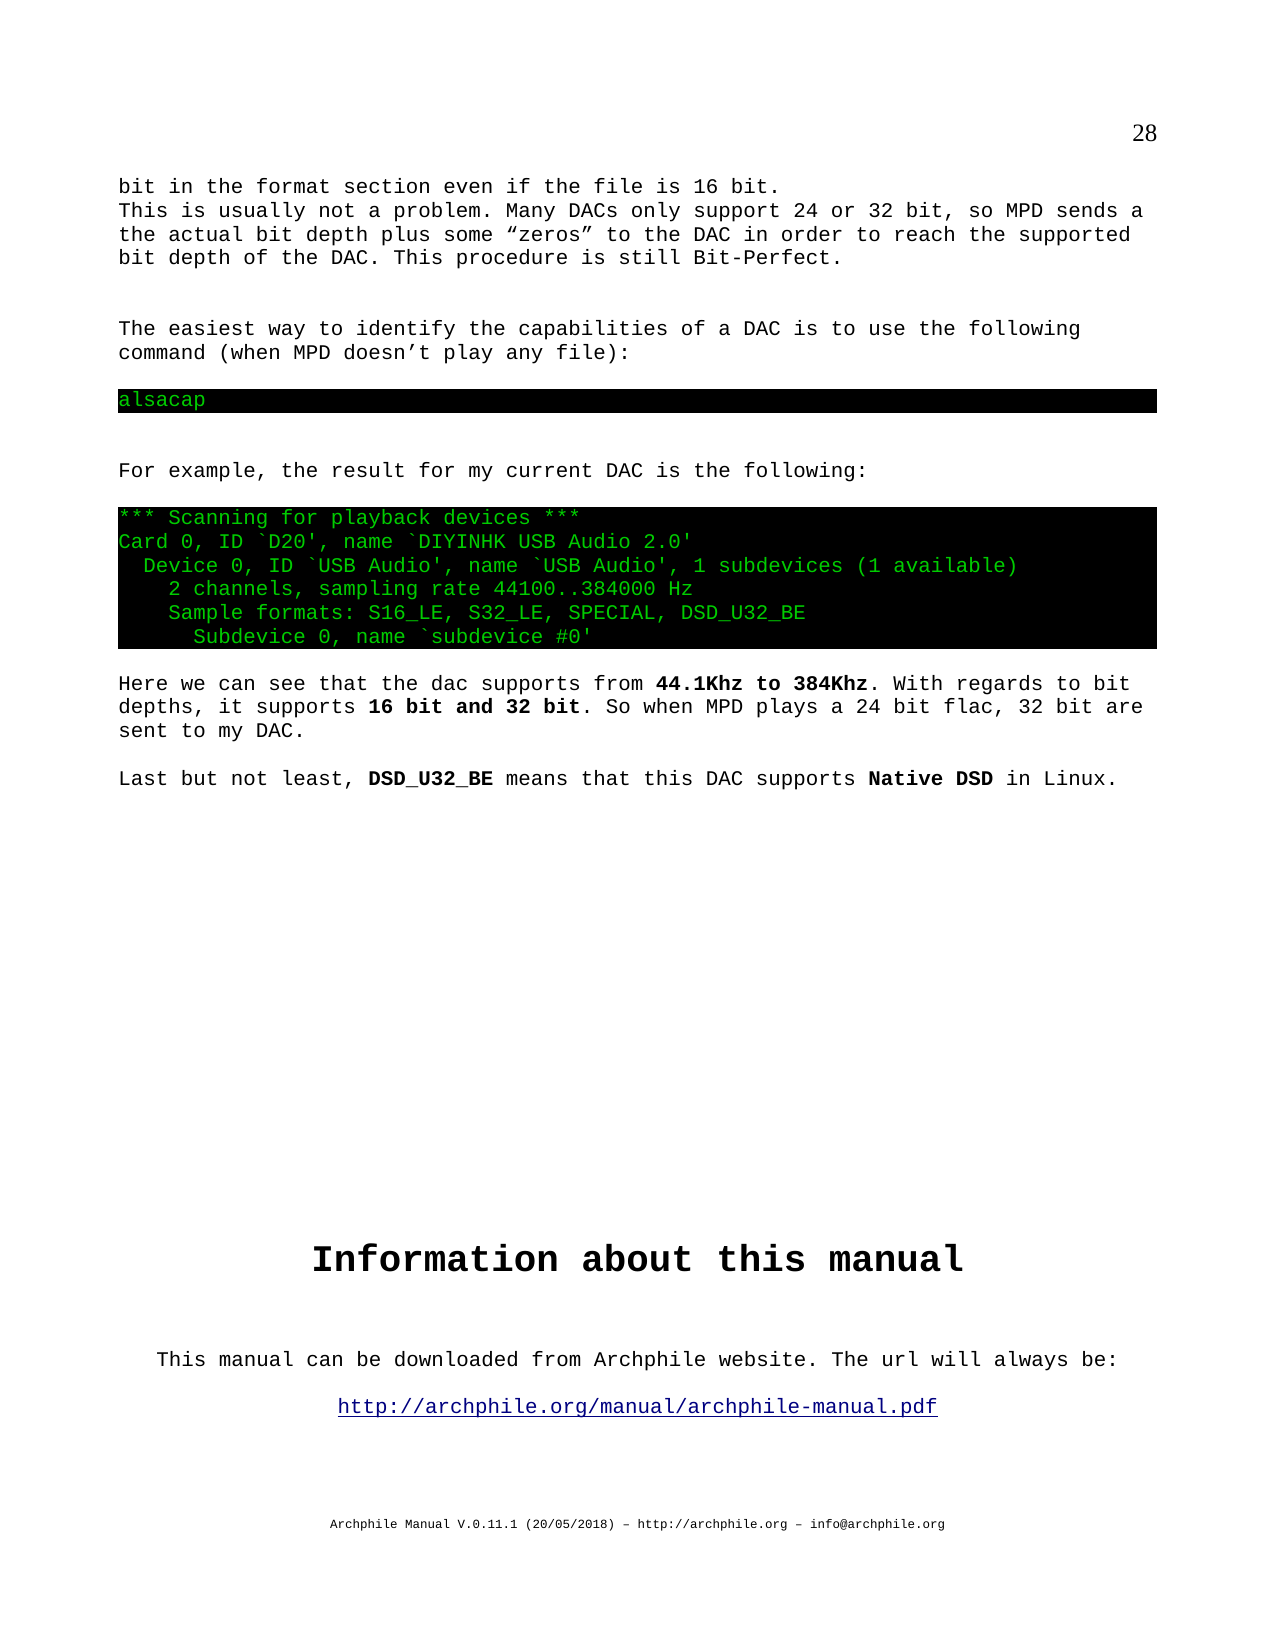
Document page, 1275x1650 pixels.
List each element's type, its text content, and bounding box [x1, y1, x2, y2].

text Information about this manual [118, 1240, 1157, 1283]
text The easiest way to identify the capabilities of a DAC is to use the following command (when MPD doesn’t play any file): [118, 318, 1157, 366]
text Card 0, ID `D20', name `DIYINHK USB Audio 2.0' [118, 531, 1157, 555]
text Sample formats: S16_LE, S32_LE, SPECIAL, DSD_U32_BE [118, 602, 1157, 626]
text bit in the format section even if the file is 16 bit. [118, 176, 1157, 200]
text *** Scanning for playback devices *** [118, 507, 1157, 531]
text For example, the result for my current DAC is the following: [118, 460, 1157, 484]
text Subdevice 0, name `subdevice #0' [118, 626, 1157, 649]
text This manual can be downloaded from Archphile website. The url will always be: [118, 1349, 1157, 1373]
text 2 channels, sampling rate 44100..384000 Hz [118, 578, 1157, 602]
text Last but not least, DSD_U32_BE means that this DAC supports Native DSD in Linux. [118, 767, 1157, 791]
text This is usually not a problem. Many DACs only support 24 or 32 bit, so MPD sends a the actual bit depth plus some “zeros” to the DAC in order to reach the supported bit depth of the DAC. This procedure is still Bit-Perfect. [118, 200, 1157, 271]
text http://archphile.org/manual/archphile-manual.pdf [118, 1396, 1157, 1420]
text Here we can see that the dac supports from 44.1Khz to 384Khz. With regards to bit depths, it supports 16 bit and 32 bit. So when MPD plays a 24 bit flac, 32 bit are sent to my DAC. [118, 673, 1157, 744]
text Device 0, ID `USB Audio', name `USB Audio', 1 subdevices (1 available) [118, 555, 1157, 578]
text alsacap [118, 389, 1157, 413]
